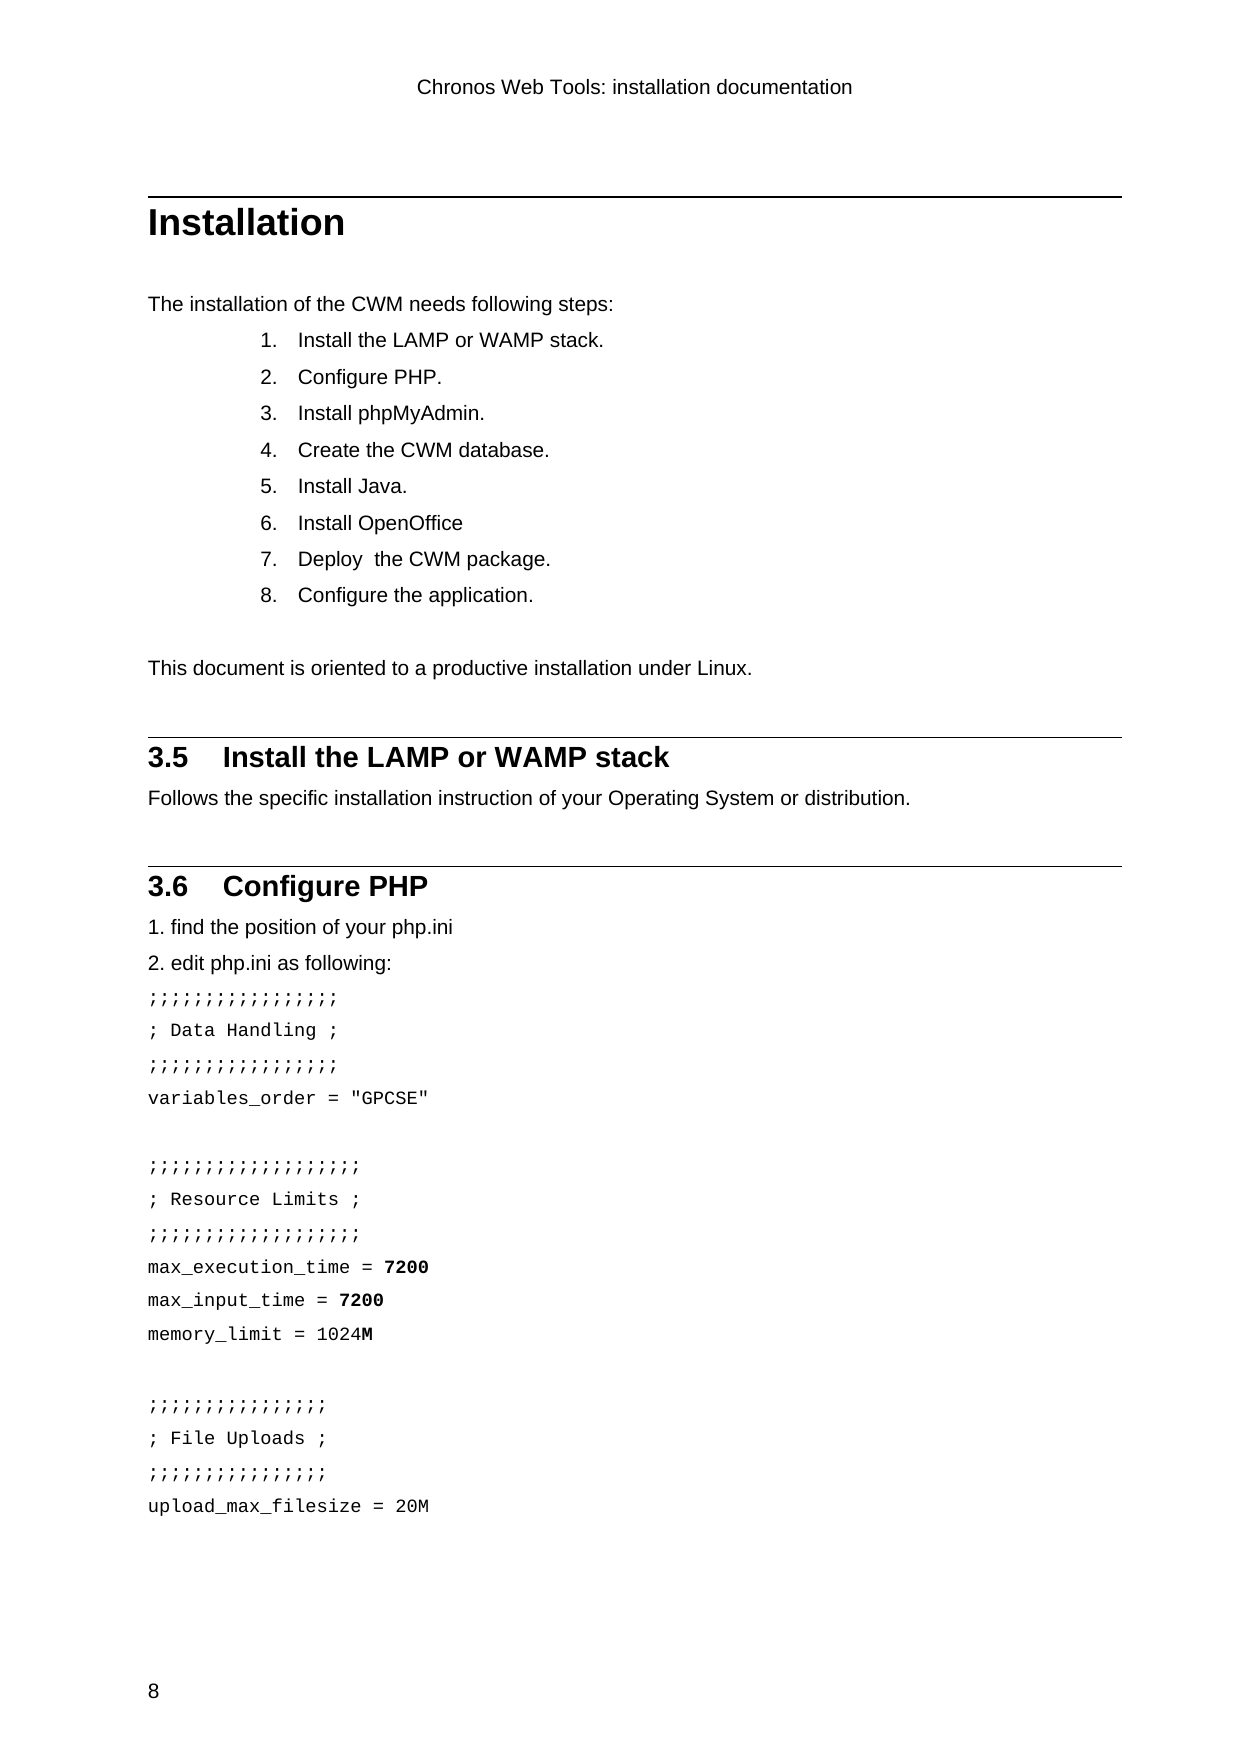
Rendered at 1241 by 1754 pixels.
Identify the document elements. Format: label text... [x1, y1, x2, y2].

text ;;;;;;;;;;;;;;;;; [148, 1055, 1122, 1076]
subtitle Install the LAMP or WAMP stack [148, 738, 1122, 774]
list Deploy the CWM package. [260, 547, 1122, 571]
text variables_order = "GPCSE" [148, 1089, 1122, 1110]
list Install the LAMP or WAMP stack. [260, 328, 1122, 352]
text ;;;;;;;;;;;;;;;;;;; [148, 1224, 1122, 1245]
list Create the CWM database. [260, 437, 1122, 461]
text ; File Uploads ; [148, 1429, 1122, 1450]
text ;;;;;;;;;;;;;;;; [148, 1395, 1122, 1416]
text 2. edit php.ini as following: [148, 951, 1122, 975]
list Install Java. [260, 474, 1122, 498]
list Configure PHP. [260, 364, 1122, 388]
list Install OpenOffice [260, 510, 1122, 534]
text memory_limit = 1024M [148, 1325, 1122, 1346]
text ;;;;;;;;;;;;;;;;;;; [148, 1156, 1122, 1177]
text The installation of the CWM needs following steps: [148, 292, 1122, 316]
text This document is oriented to a productive installation under Linux. [148, 656, 1122, 680]
list Install phpMyAdmin. [260, 401, 1122, 425]
subtitle Configure PHP [148, 867, 1122, 903]
text upload_max_filesize = 20M [148, 1496, 1122, 1518]
text ;;;;;;;;;;;;;;;; [148, 1463, 1122, 1484]
text max_input_time = 7200 [148, 1291, 1122, 1312]
list Configure the application. [260, 583, 1122, 607]
text max_execution_time = 7200 [148, 1257, 1122, 1279]
text ; Resource Limits ; [148, 1190, 1122, 1211]
text 1. find the position of your php.ini [148, 914, 1122, 938]
text ; Data Handling ; [148, 1021, 1122, 1042]
text Follows the specific installation instruction of your Operating System or distribution. [148, 785, 1122, 809]
subtitle Installation [148, 198, 1122, 243]
text ;;;;;;;;;;;;;;;;; [148, 987, 1122, 1009]
